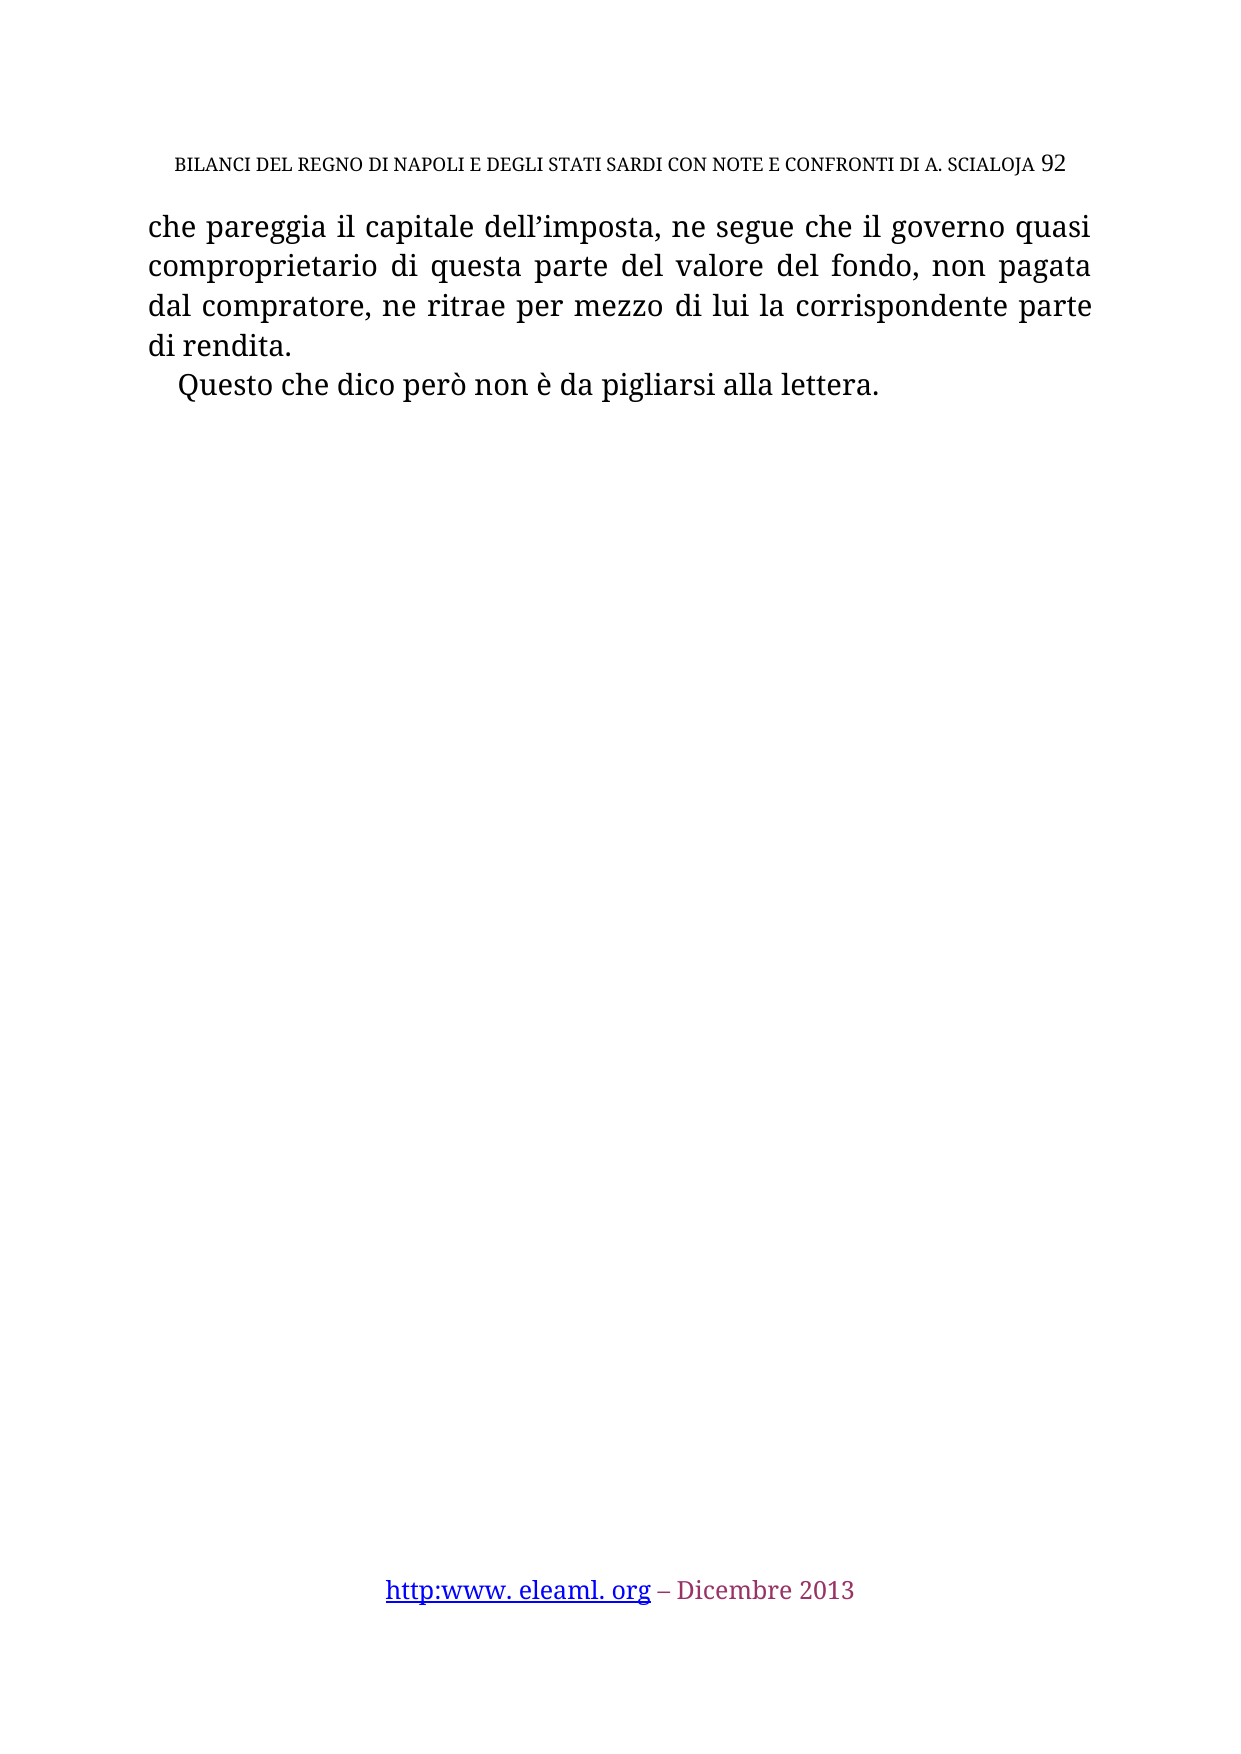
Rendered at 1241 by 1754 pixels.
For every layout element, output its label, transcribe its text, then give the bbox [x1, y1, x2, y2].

text che pareggia il capitale dell’imposta, ne segue che il governo quasi comproprietario di questa parte del valore del fondo, non pagata dal compratore, ne ritrae per mezzo di lui la corrispondente parte di rendita. [148, 206, 1093, 364]
text Questo che dico però non è da pigliarsi alla lettera. [148, 364, 1093, 404]
